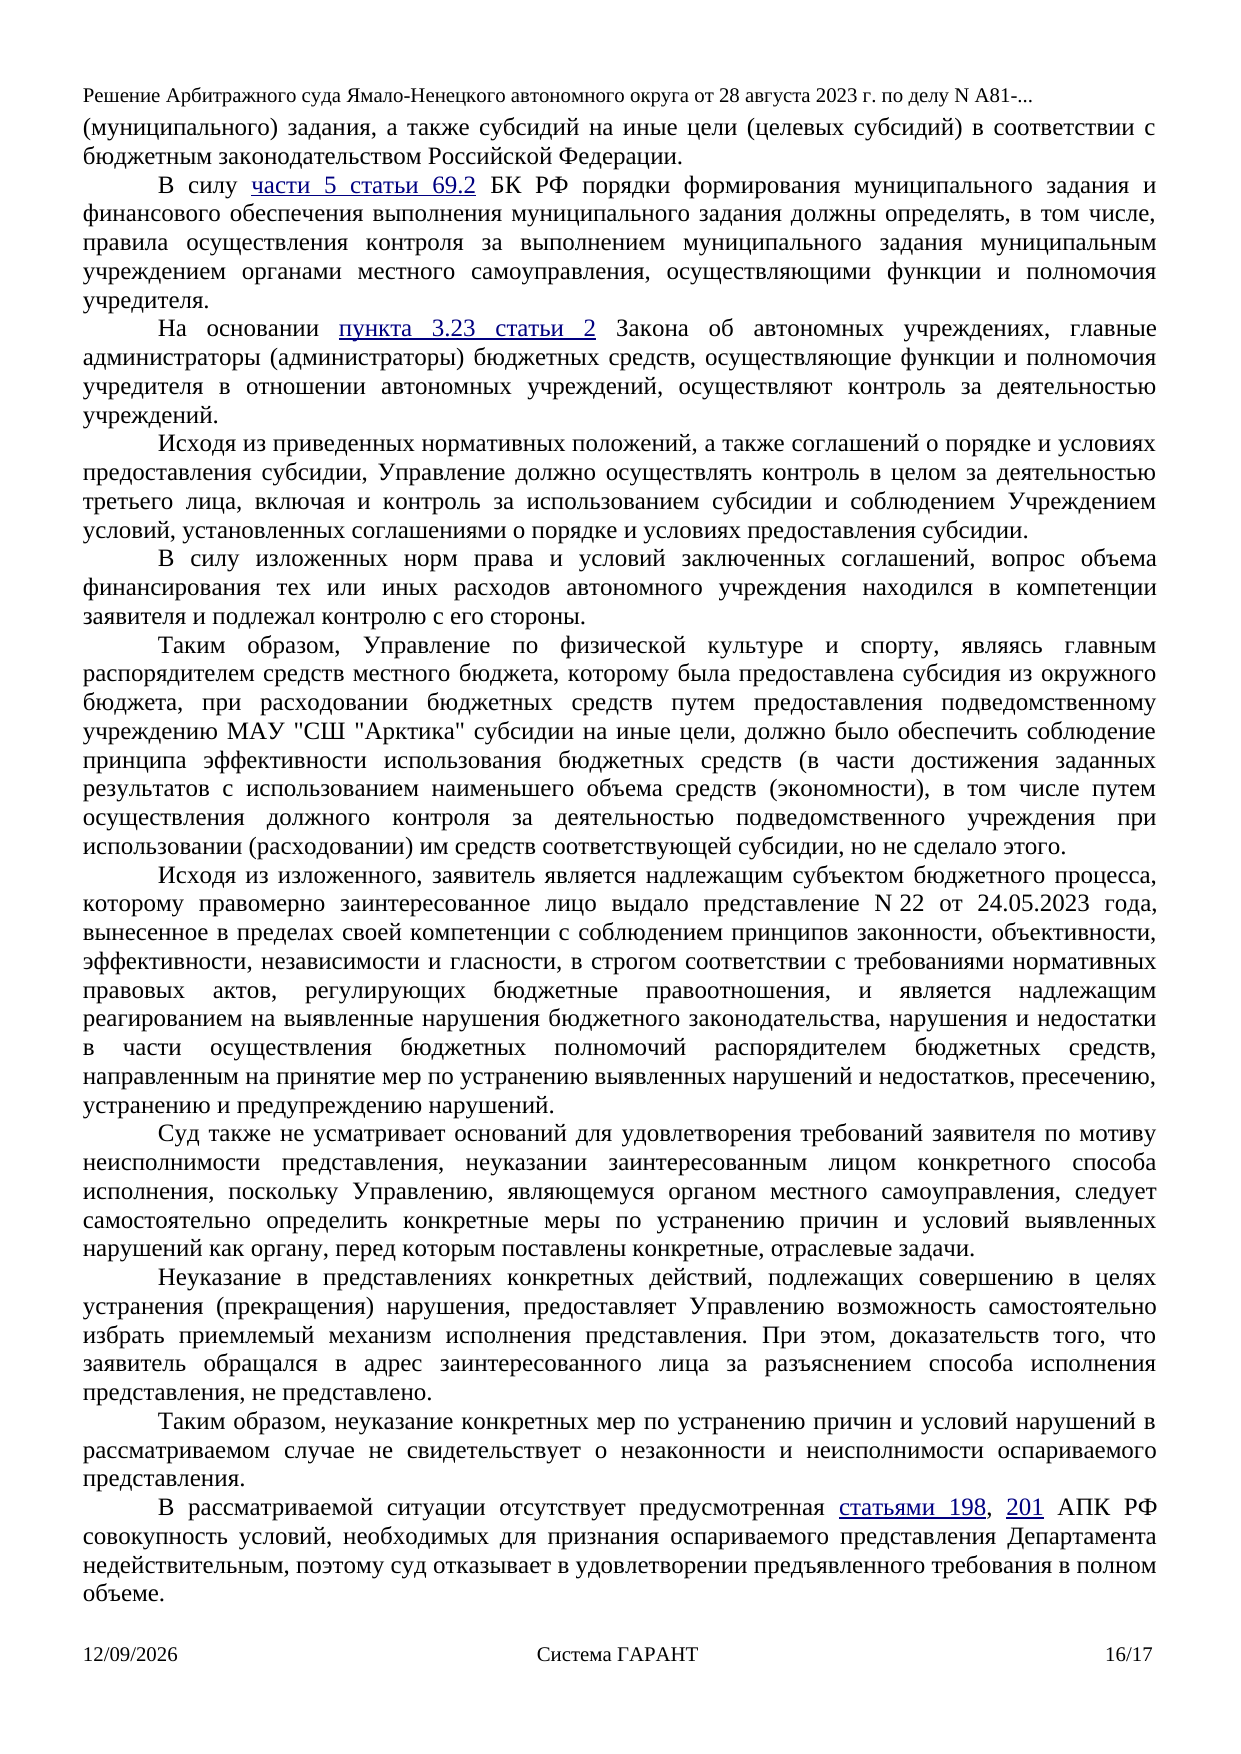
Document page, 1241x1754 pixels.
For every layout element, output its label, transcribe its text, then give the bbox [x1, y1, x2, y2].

text В силу части 5 статьи 69.2 БК РФ порядки формирования муниципального задания и финансового обеспечения выполнения муниципального задания должны определять, в том числе, правила осуществления контроля за выполнением муниципального задания муниципальным учреждением органами местного самоуправления, осуществляющими функции и полномочия учредителя. [83, 170, 1157, 313]
text Исходя из изложенного, заявитель является надлежащим субъектом бюджетного процесса, которому правомерно заинтересованное лицо выдало представление N 22 от 24.05.2023 года, вынесенное в пределах своей компетенции с соблюдением принципов законности, объективности, эффективности, независимости и гласности, в строгом соответствии с требованиями нормативных правовых актов, регулирующих бюджетные правоотношения, и является надлежащим реагированием на выявленные нарушения бюджетного законодательства, нарушения и недостатки в части осуществления бюджетных полномочий распорядителем бюджетных средств, направленным на принятие мер по устранению выявленных нарушений и недостатков, пресечению, устранению и предупреждению нарушений. [83, 860, 1157, 1118]
text Таким образом, неуказание конкретных мер по устранению причин и условий нарушений в рассматриваемом случае не свидетельствует о незаконности и неисполнимости оспариваемого представления. [83, 1406, 1157, 1492]
text В силу изложенных норм права и условий заключенных соглашений, вопрос объема финансирования тех или иных расходов автономного учреждения находился в компетенции заявителя и подлежал контролю с его стороны. [83, 543, 1157, 630]
text На основании пункта 3.23 статьи 2 Закона об автономных учреждениях, главные администраторы (администраторы) бюджетных средств, осуществляющие функции и полномочия учредителя в отношении автономных учреждений, осуществляют контроль за деятельностью учреждений. [83, 313, 1157, 428]
text Исходя из приведенных нормативных положений, а также соглашений о порядке и условиях предоставления субсидии, Управление должно осуществлять контроль в целом за деятельностью третьего лица, включая и контроль за использованием субсидии и соблюдением Учреждением условий, установленных соглашениями о порядке и условиях предоставления субсидии. [83, 428, 1157, 543]
text (муниципального) задания, а также субсидий на иные цели (целевых субсидий) в соответствии с бюджетным законодательством Российской Федерации. [83, 112, 1157, 170]
text Неуказание в представлениях конкретных действий, подлежащих совершению в целях устранения (прекращения) нарушения, предоставляет Управлению возможность самостоятельно избрать приемлемый механизм исполнения представления. При этом, доказательств того, что заявитель обращался в адрес заинтересованного лица за разъяснением способа исполнения представления, не представлено. [83, 1262, 1157, 1406]
text Таким образом, Управление по физической культуре и спорту, являясь главным распорядителем средств местного бюджета, которому была предоставлена субсидия из окружного бюджета, при расходовании бюджетных средств путем предоставления подведомственному учреждению МАУ "СШ "Арктика" субсидии на иные цели, должно было обеспечить соблюдение принципа эффективности использования бюджетных средств (в части достижения заданных результатов с использованием наименьшего объема средств (экономности), в том числе путем осуществления должного контроля за деятельностью подведомственного учреждения при использовании (расходовании) им средств соответствующей субсидии, но не сделало этого. [83, 630, 1157, 860]
text В рассматриваемой ситуации отсутствует предусмотренная статьями 198, 201 АПК РФ совокупность условий, необходимых для признания оспариваемого представления Департамента недействительным, поэтому суд отказывает в удовлетворении предъявленного требования в полном объеме. [83, 1492, 1157, 1607]
text Суд также не усматривает оснований для удовлетворения требований заявителя по мотиву неисполнимости представления, неуказании заинтересованным лицом конкретного способа исполнения, поскольку Управлению, являющемуся органом местного самоуправления, следует самостоятельно определить конкретные меры по устранению причин и условий выявленных нарушений как органу, перед которым поставлены конкретные, отраслевые задачи. [83, 1118, 1157, 1262]
